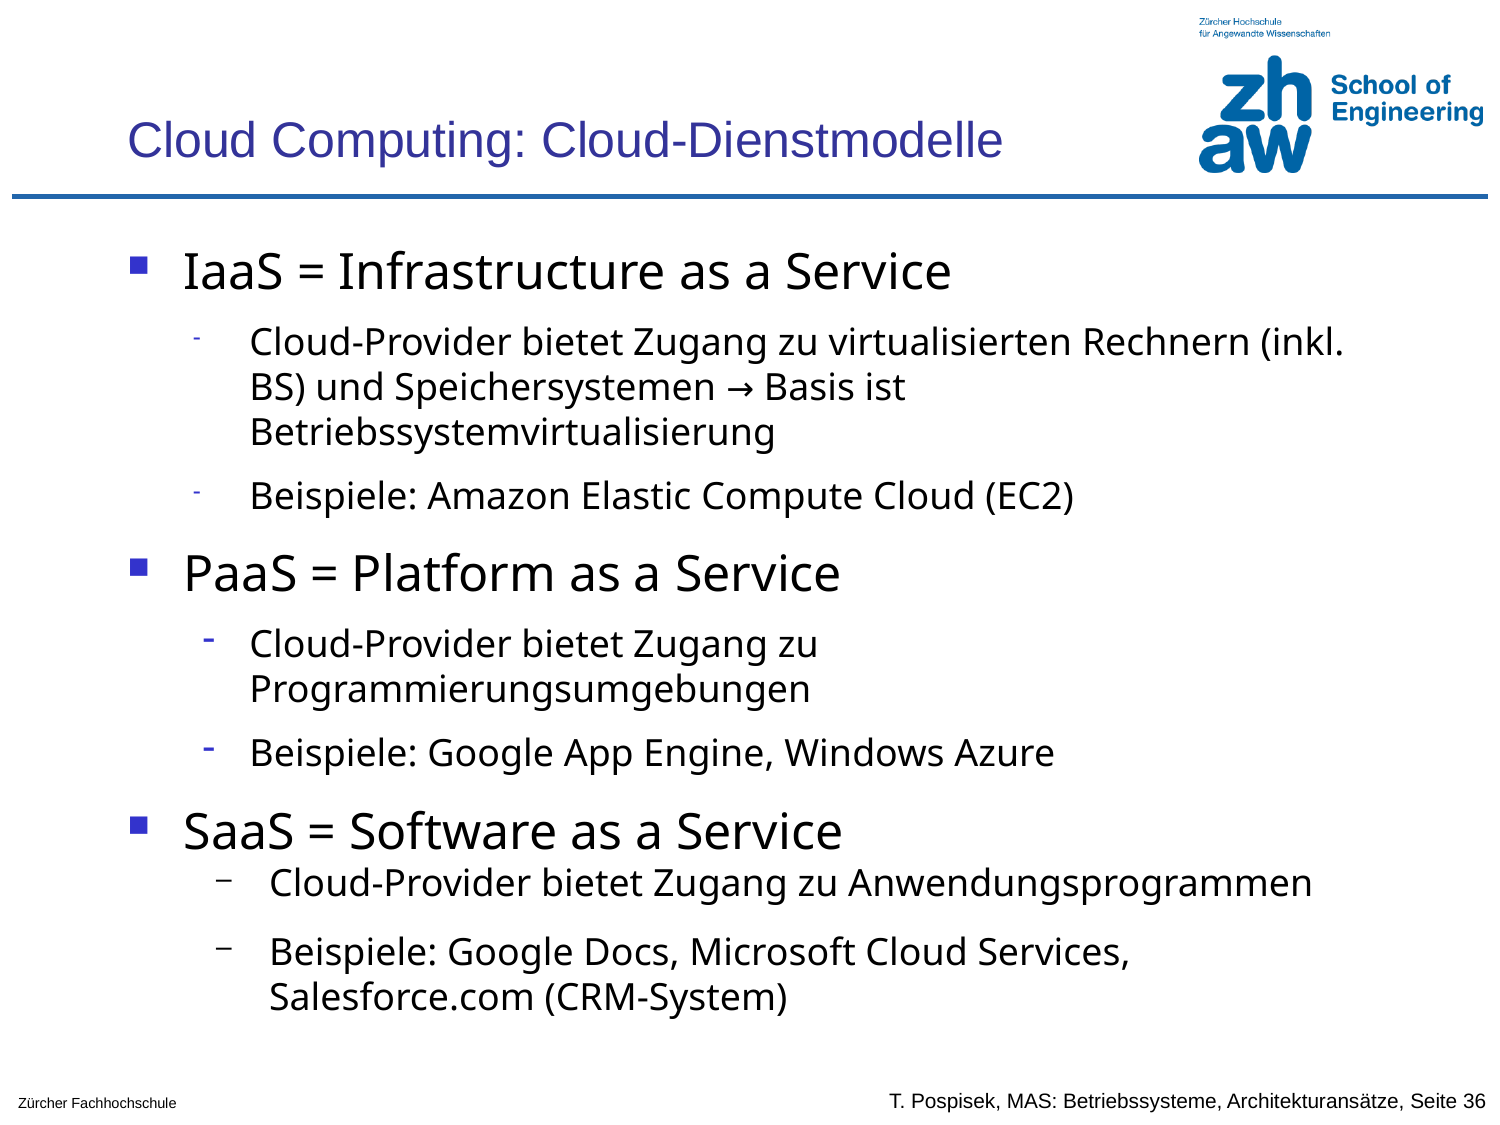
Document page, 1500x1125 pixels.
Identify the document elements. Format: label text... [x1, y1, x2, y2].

title Cloud Computing: Cloud-Dienstmodelle [112, 50, 1391, 175]
picture [1199, 18, 1483, 173]
list IaaS = Infrastructure as a Service Cloud-Provider bietet Zugang zu virtualisierten Rechnern (inkl. BS) und Speichersystemen → Basis ist Betriebssystemvirtualisierung Beispiele: Amazon Elastic Compute Cloud (EC2) PaaS = Platform as a Service Cloud-Provider bietet Zugang zu Programmierungsumgebungen Beispiele: Google App Engine, Windows Azure SaaS = Software as a Service Cloud-Provider bietet Zugang zu Anwendungsprogrammen Beispiele: Google Docs, Microsoft Cloud Services, Salesforce.com (CRM-System) [112, 231, 1400, 982]
